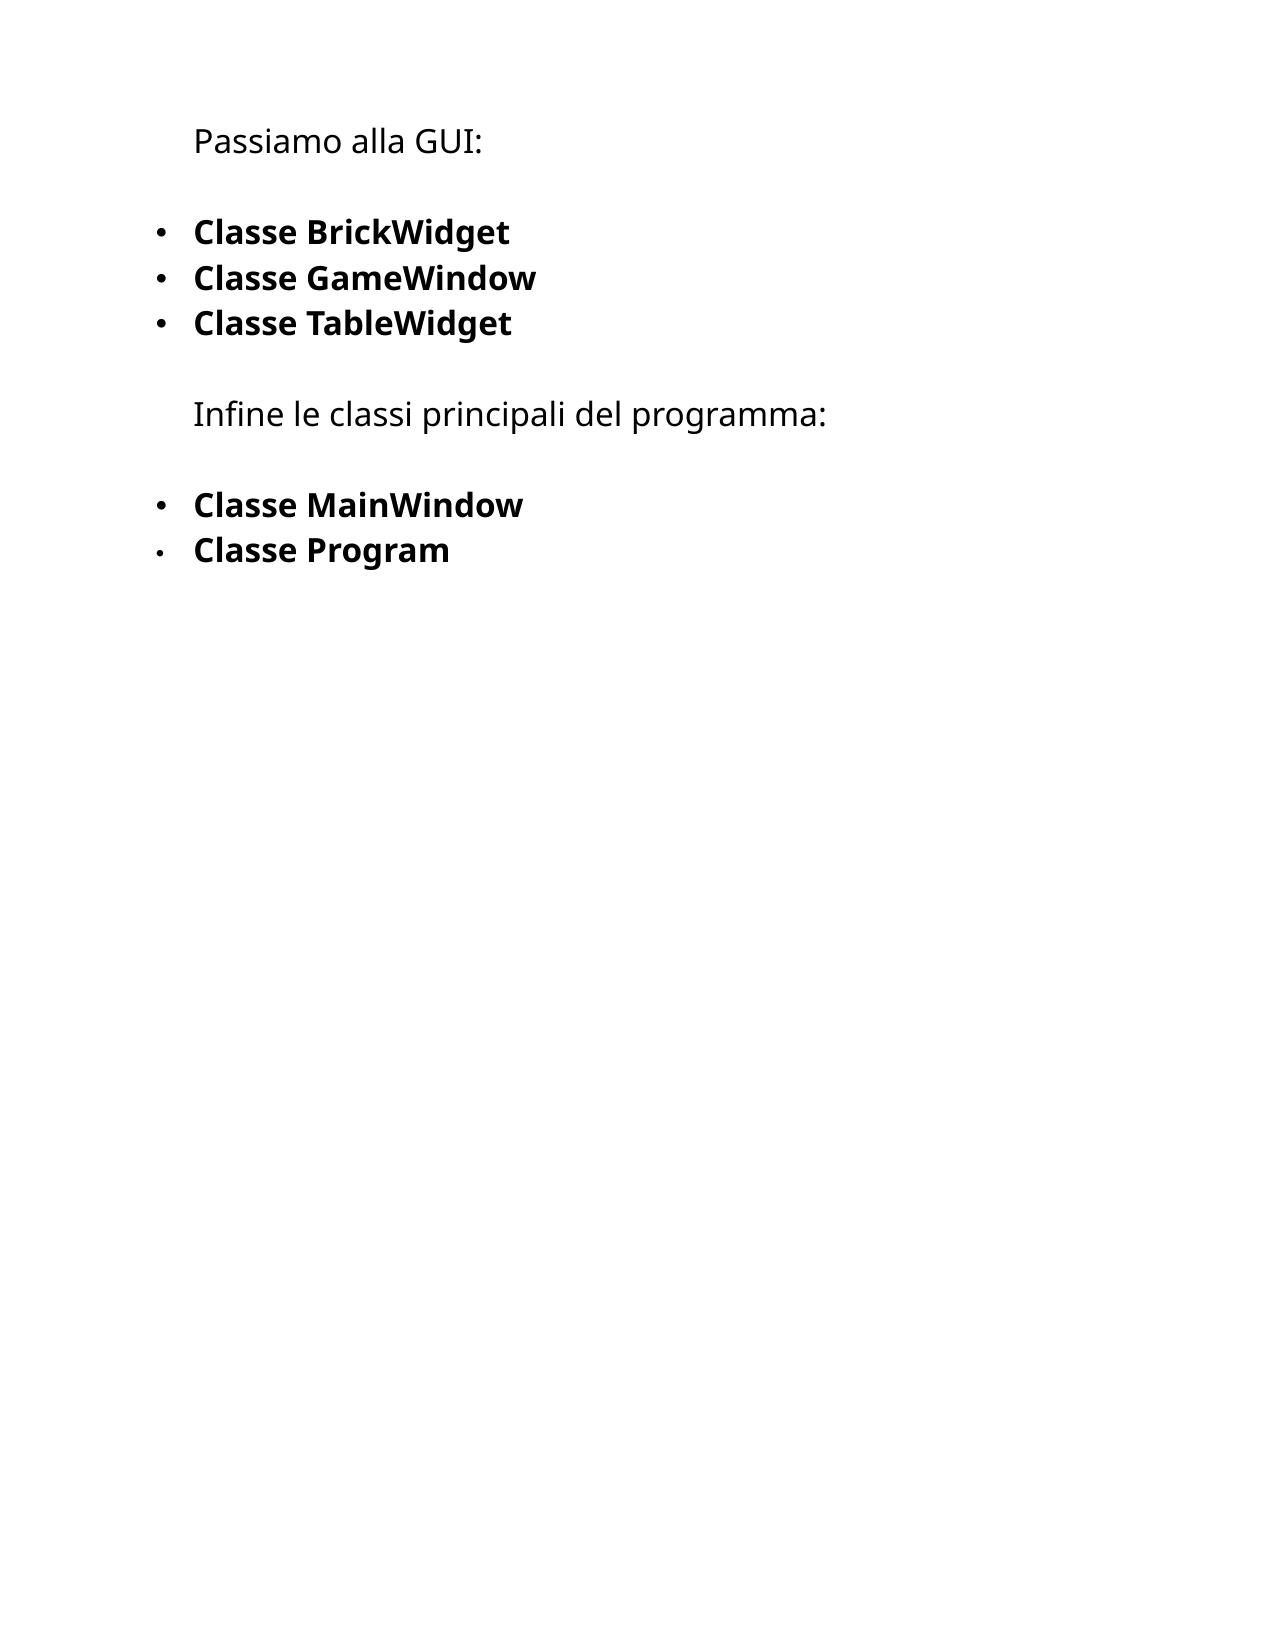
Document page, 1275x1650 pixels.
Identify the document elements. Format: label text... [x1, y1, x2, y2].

list Classe TableWidget [156, 300, 1157, 345]
list Classe BrickWidget [156, 209, 1157, 254]
list Classe GameWindow [156, 254, 1157, 300]
list Classe Program [156, 527, 1157, 601]
list Classe MainWindow [156, 481, 1157, 527]
list Passiamo alla GUI: [156, 118, 1157, 163]
list Infine le classi principali del programma: [156, 391, 1157, 436]
